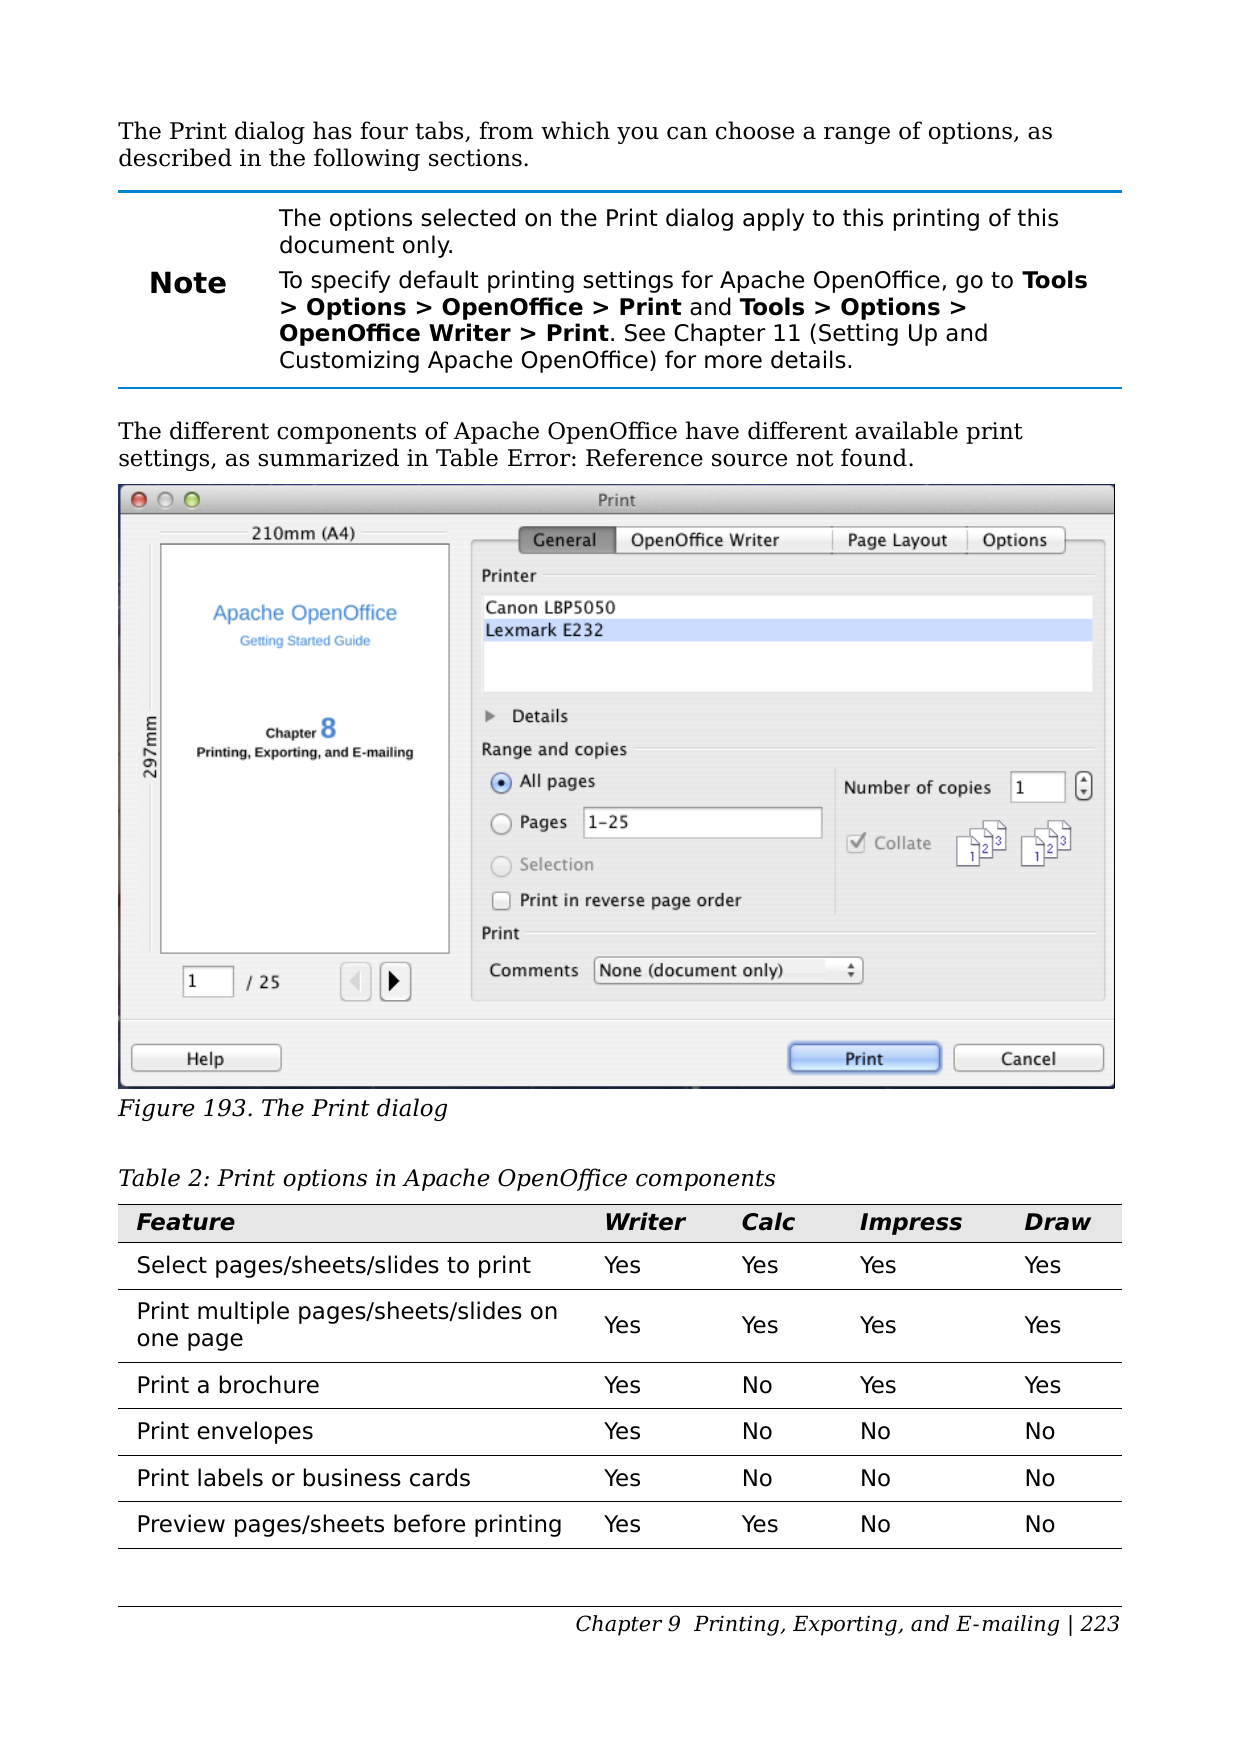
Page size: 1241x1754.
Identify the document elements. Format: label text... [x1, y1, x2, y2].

table_cell Print envelopes [118, 1409, 586, 1455]
table_header Calc [723, 1205, 842, 1242]
table_cell Preview pages/sheets before printing [118, 1502, 586, 1548]
table_cell Yes [723, 1502, 842, 1548]
table_cell No [1006, 1409, 1122, 1455]
table_cell Yes [1006, 1243, 1122, 1288]
table_cell Yes [586, 1456, 723, 1501]
table_header Impress [842, 1205, 1006, 1242]
table_cell No [723, 1456, 842, 1501]
table_cell No [723, 1363, 842, 1408]
picture [118, 484, 1115, 1089]
table_cell No [842, 1409, 1006, 1455]
text The different components of Apache OpenOffice have different available print settings, as summarized in Table 2. [118, 418, 1122, 472]
table_cell No [1006, 1502, 1122, 1548]
table_cell Yes [1006, 1290, 1122, 1362]
table_header Draw [1006, 1205, 1122, 1242]
table_cell Yes [842, 1363, 1006, 1408]
table_header Note [118, 193, 257, 387]
table_cell Yes [586, 1363, 723, 1408]
table_cell Select pages/sheets/slides to print [118, 1243, 586, 1288]
table_cell No [723, 1409, 842, 1455]
table_cell No [1006, 1456, 1122, 1501]
text Figure 193. The Print dialog [118, 1095, 1115, 1122]
table_header The options selected on the Print dialog apply to this printing of this document only. To specify default printing settings for Apache OpenOffice, go to Tools > Options > OpenOffice > Print and Tools > Options > OpenOffice Writer > Print. See Chapter 11 (Setting Up and Customizing Apache OpenOffice) for more details. [258, 193, 1122, 387]
table_cell No [842, 1456, 1006, 1501]
list The Print dialog has four tabs, from which you can choose a range of options, as described in the following sections. [118, 118, 1122, 171]
table_cell Yes [586, 1409, 723, 1455]
table_cell Print a brochure [118, 1363, 586, 1408]
table_header Writer [586, 1205, 723, 1242]
table_header Feature [118, 1205, 586, 1242]
table_cell Yes [586, 1502, 723, 1548]
table_cell Print multiple pages/sheets/slides on one page [118, 1290, 586, 1362]
table_cell Yes [842, 1243, 1006, 1288]
table_cell Yes [723, 1290, 842, 1362]
text Table 2: Print options in Apache OpenOffice components [118, 1165, 1122, 1191]
table_cell Yes [842, 1290, 1006, 1362]
table_cell No [842, 1502, 1006, 1548]
table_cell Yes [586, 1243, 723, 1288]
table_cell Yes [586, 1290, 723, 1362]
table_cell Yes [1006, 1363, 1122, 1408]
table_cell Print labels or business cards [118, 1456, 586, 1501]
table_cell Yes [723, 1243, 842, 1288]
